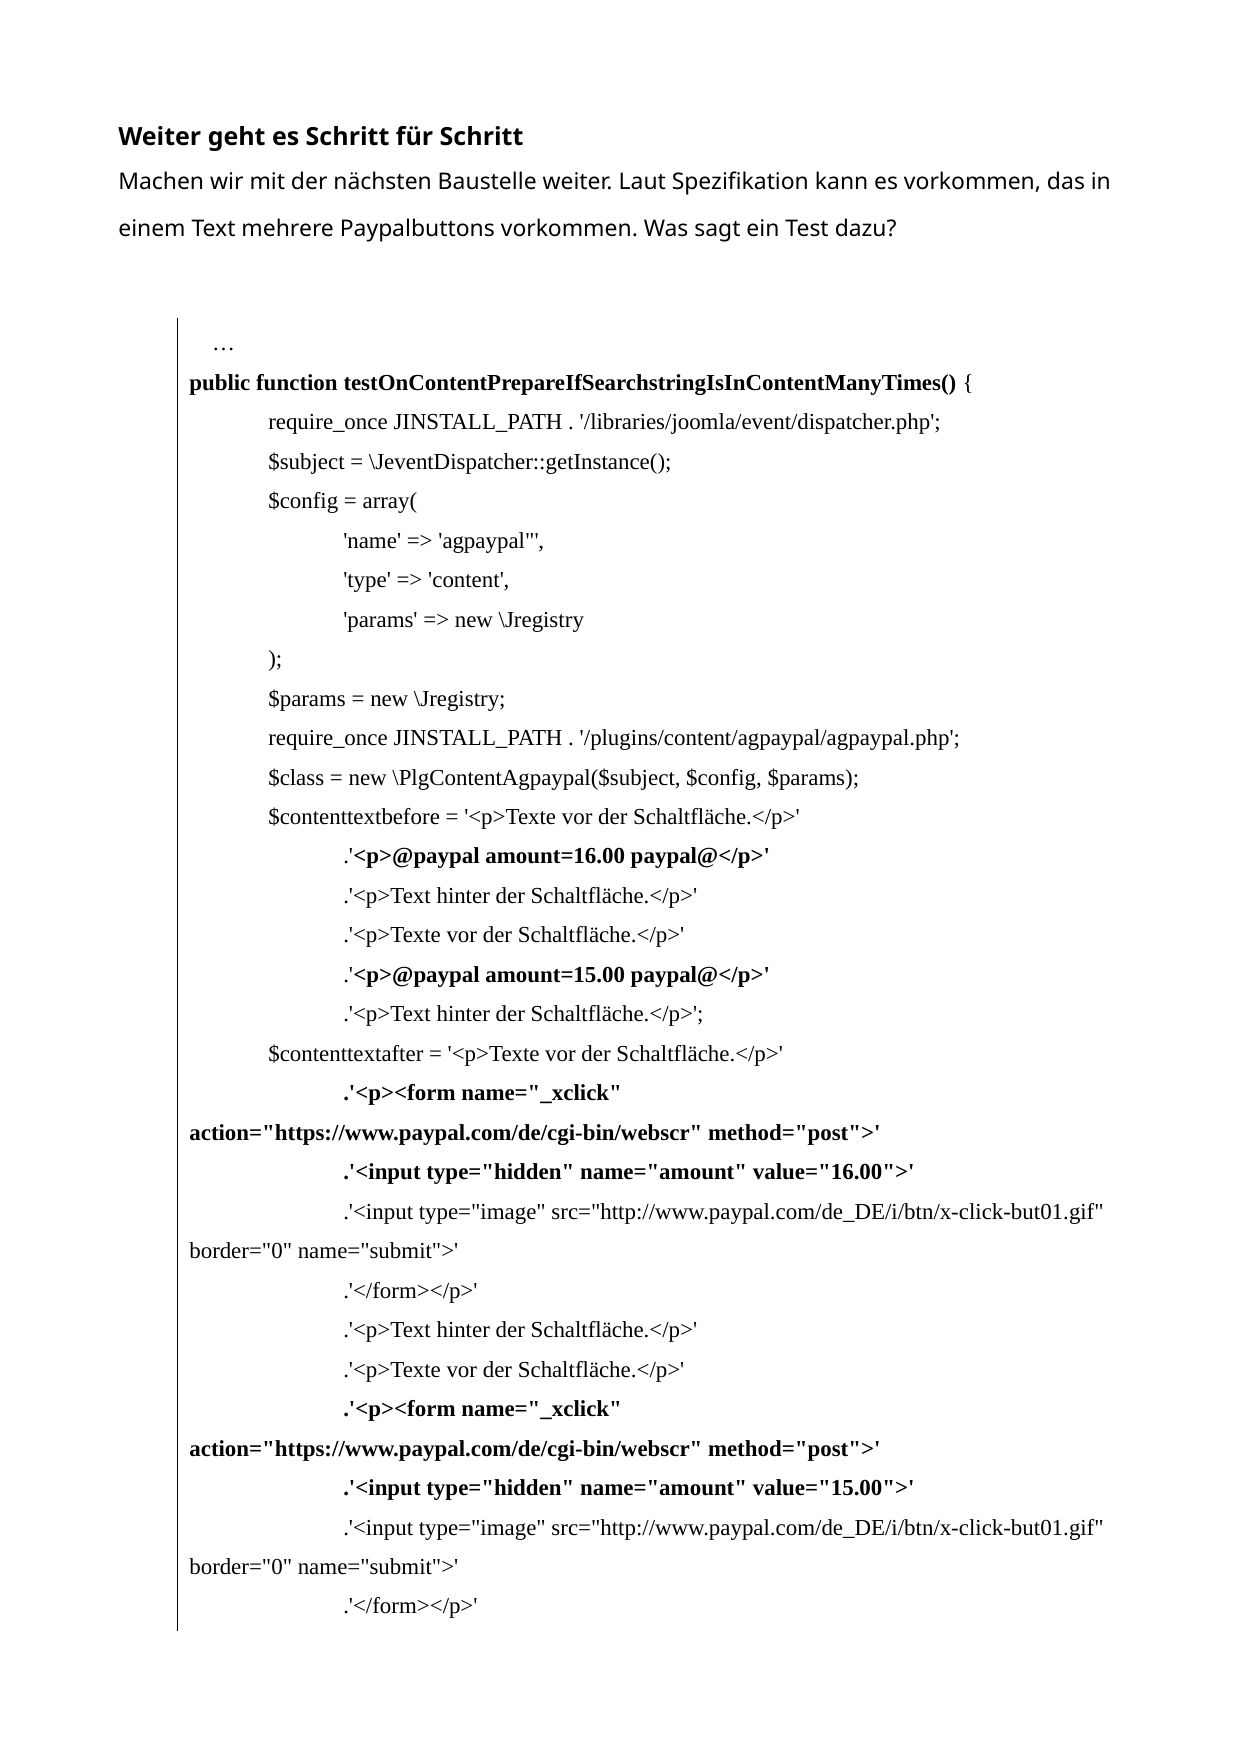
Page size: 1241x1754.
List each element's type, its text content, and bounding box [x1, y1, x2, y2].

subtitle Weiter geht es Schritt für Schritt [118, 118, 1122, 152]
text … public function testOnContentPrepareIfSearchstringIsInContentManyTimes() { require_once JINSTALL_PATH . '/libraries/joomla/event/dispatcher.php'; $subject = \JeventDispatcher::getInstance(); $config = array( 'name' => 'agpaypal"', 'type' => 'content', 'params' => new \Jregistry ); $params = new \Jregistry; require_once JINSTALL_PATH . '/plugins/content/agpaypal/agpaypal.php'; $class = new \PlgContentAgpaypal($subject, $config, $params); $contenttextbefore = '<p>Texte vor der Schaltfläche.</p>' .'<p>@paypal amount=16.00 paypal@</p>' .'<p>Text hinter der Schaltfläche.</p>' .'<p>Texte vor der Schaltfläche.</p>' .'<p>@paypal amount=15.00 paypal@</p>' .'<p>Text hinter der Schaltfläche.</p>'; $contenttextafter = '<p>Texte vor der Schaltfläche.</p>' .'<p><form name="_xclick" action="https://www.paypal.com/de/cgi-bin/webscr" method="post">' .'<input type="hidden" name="amount" value="16.00">' .'<input type="image" src="http://www.paypal.com/de_DE/i/btn/x-click-but01.gif" border="0" name="submit">' .'</form></p>' .'<p>Text hinter der Schaltfläche.</p>' .'<p>Texte vor der Schaltfläche.</p>' .'<p><form name="_xclick" action="https://www.paypal.com/de/cgi-bin/webscr" method="post">' .'<input type="hidden" name="amount" value="15.00">' .'<input type="image" src="http://www.paypal.com/de_DE/i/btn/x-click-but01.gif" border="0" name="submit">' .'</form></p>' [177, 317, 1122, 1631]
text Machen wir mit der nächsten Baustelle weiter. Laut Spezifikation kann es vorkommen, das in einem Text mehrere Paypalbuttons vorkommen. Was sagt ein Test dazu? [118, 165, 1122, 243]
